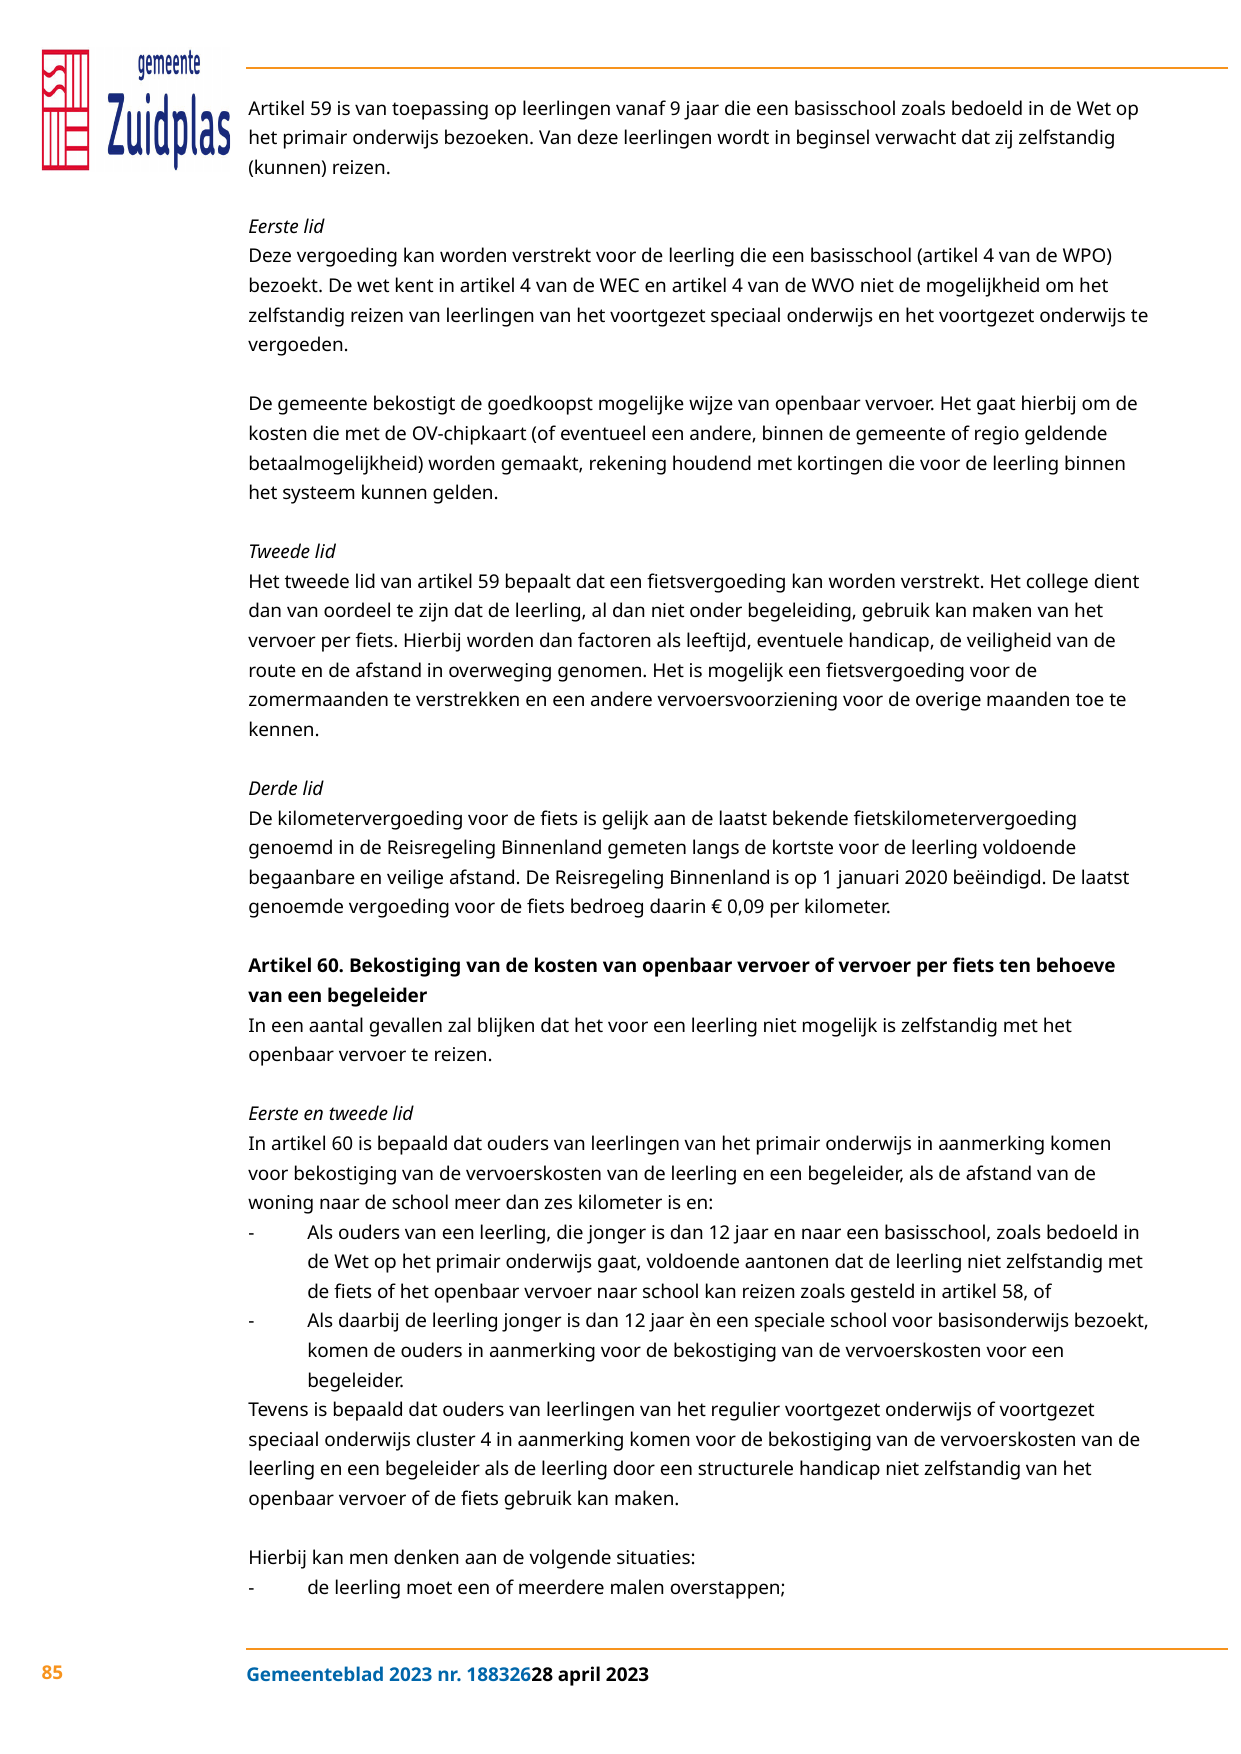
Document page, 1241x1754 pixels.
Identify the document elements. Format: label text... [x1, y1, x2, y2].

text Eerste lid [248, 213, 1152, 239]
list Als ouders van een leerling, die jonger is dan 12 jaar en naar een basisschool, zoals bedoeld in de Wet op het primair onderwijs gaat, voldoende aantonen dat de leerling niet zelfstandig met de fiets of het openbaar vervoer naar school kan reizen zoals gesteld in artikel 58, of [248, 1219, 1152, 1304]
text Artikel 60. Bekostiging van de kosten van openbaar vervoer of vervoer per fiets ten behoeve van een begeleider [248, 953, 1152, 1008]
list de leerling moet een of meerdere malen overstappen; [248, 1574, 1152, 1600]
text Deze vergoeding kan worden verstrekt voor de leerling die een basisschool (artikel 4 van de WPO) bezoekt. De wet kent in artikel 4 van de WEC en artikel 4 van de WVO niet de mogelijkheid om het zelfstandig reizen van leerlingen van het voortgezet speciaal onderwijs en het voortgezet onderwijs te vergoeden. [248, 243, 1152, 357]
text De kilometervergoeding voor de fiets is gelijk aan de laatst bekende fietskilometervergoeding genoemd in de Reisregeling Binnenland gemeten langs de kortste voor de leerling voldoende begaanbare en veilige afstand. De Reisregeling Binnenland is op 1 januari 2020 beëindigd. De laatst genoemde vergoeding voor de fiets bedroeg daarin € 0,09 per kilometer. [248, 805, 1152, 919]
list Als daarbij de leerling jonger is dan 12 jaar èn een speciale school voor basisonderwijs bezoekt, komen de ouders in aanmerking voor de bekostiging van de vervoerskosten voor een begeleider. [248, 1308, 1152, 1393]
text Artikel 59 is van toepassing op leerlingen vanaf 9 jaar die een basisschool zoals bedoeld in de Wet op het primair onderwijs bezoeken. Van deze leerlingen wordt in beginsel verwacht dat zij zelfstandig (kunnen) reizen. [248, 95, 1152, 180]
text Tevens is bepaald dat ouders van leerlingen van het regulier voortgezet onderwijs of voortgezet speciaal onderwijs cluster 4 in aanmerking komen voor de bekostiging van de vervoerskosten van de leerling en een begeleider als de leerling door een structurele handicap niet zelfstandig van het openbaar vervoer of de fiets gebruik kan maken. [248, 1396, 1152, 1511]
text Tweede lid [248, 538, 1152, 564]
text De gemeente bekostigt de goedkoopst mogelijke wijze van openbaar vervoer. Het gaat hierbij om de kosten die met de OV-chipkaart (of eventueel een andere, binnen de gemeente of regio geldende betaalmogelijkheid) worden gemaakt, rekening houdend met kortingen die voor de leerling binnen het systeem kunnen gelden. [248, 391, 1152, 505]
text In artikel 60 is bepaald dat ouders van leerlingen van het primair onderwijs in aanmerking komen voor bekostiging van de vervoerskosten van de leerling en een begeleider, als de afstand van de woning naar de school meer dan zes kilometer is en: [248, 1130, 1152, 1215]
text Het tweede lid van artikel 59 bepaalt dat een fietsvergoeding kan worden verstrekt. Het college dient dan van oordeel te zijn dat de leerling, al dan niet onder begeleiding, gebruik kan maken van het vervoer per fiets. Hierbij worden dan factoren als leeftijd, eventuele handicap, de veiligheid van de route en de afstand in overweging genomen. Het is mogelijk een fietsvergoeding voor de zomermaanden te verstrekken en een andere vervoersvoorziening voor de overige maanden toe te kennen. [248, 568, 1152, 742]
text Eerste en tweede lid [248, 1101, 1152, 1126]
picture [41, 47, 231, 172]
text Derde lid [248, 775, 1152, 801]
text In een aantal gevallen zal blijken dat het voor een leerling niet mogelijk is zelfstandig met het openbaar vervoer te reizen. [248, 1012, 1152, 1067]
text Hierbij kan men denken aan de volgende situaties: [248, 1544, 1152, 1570]
